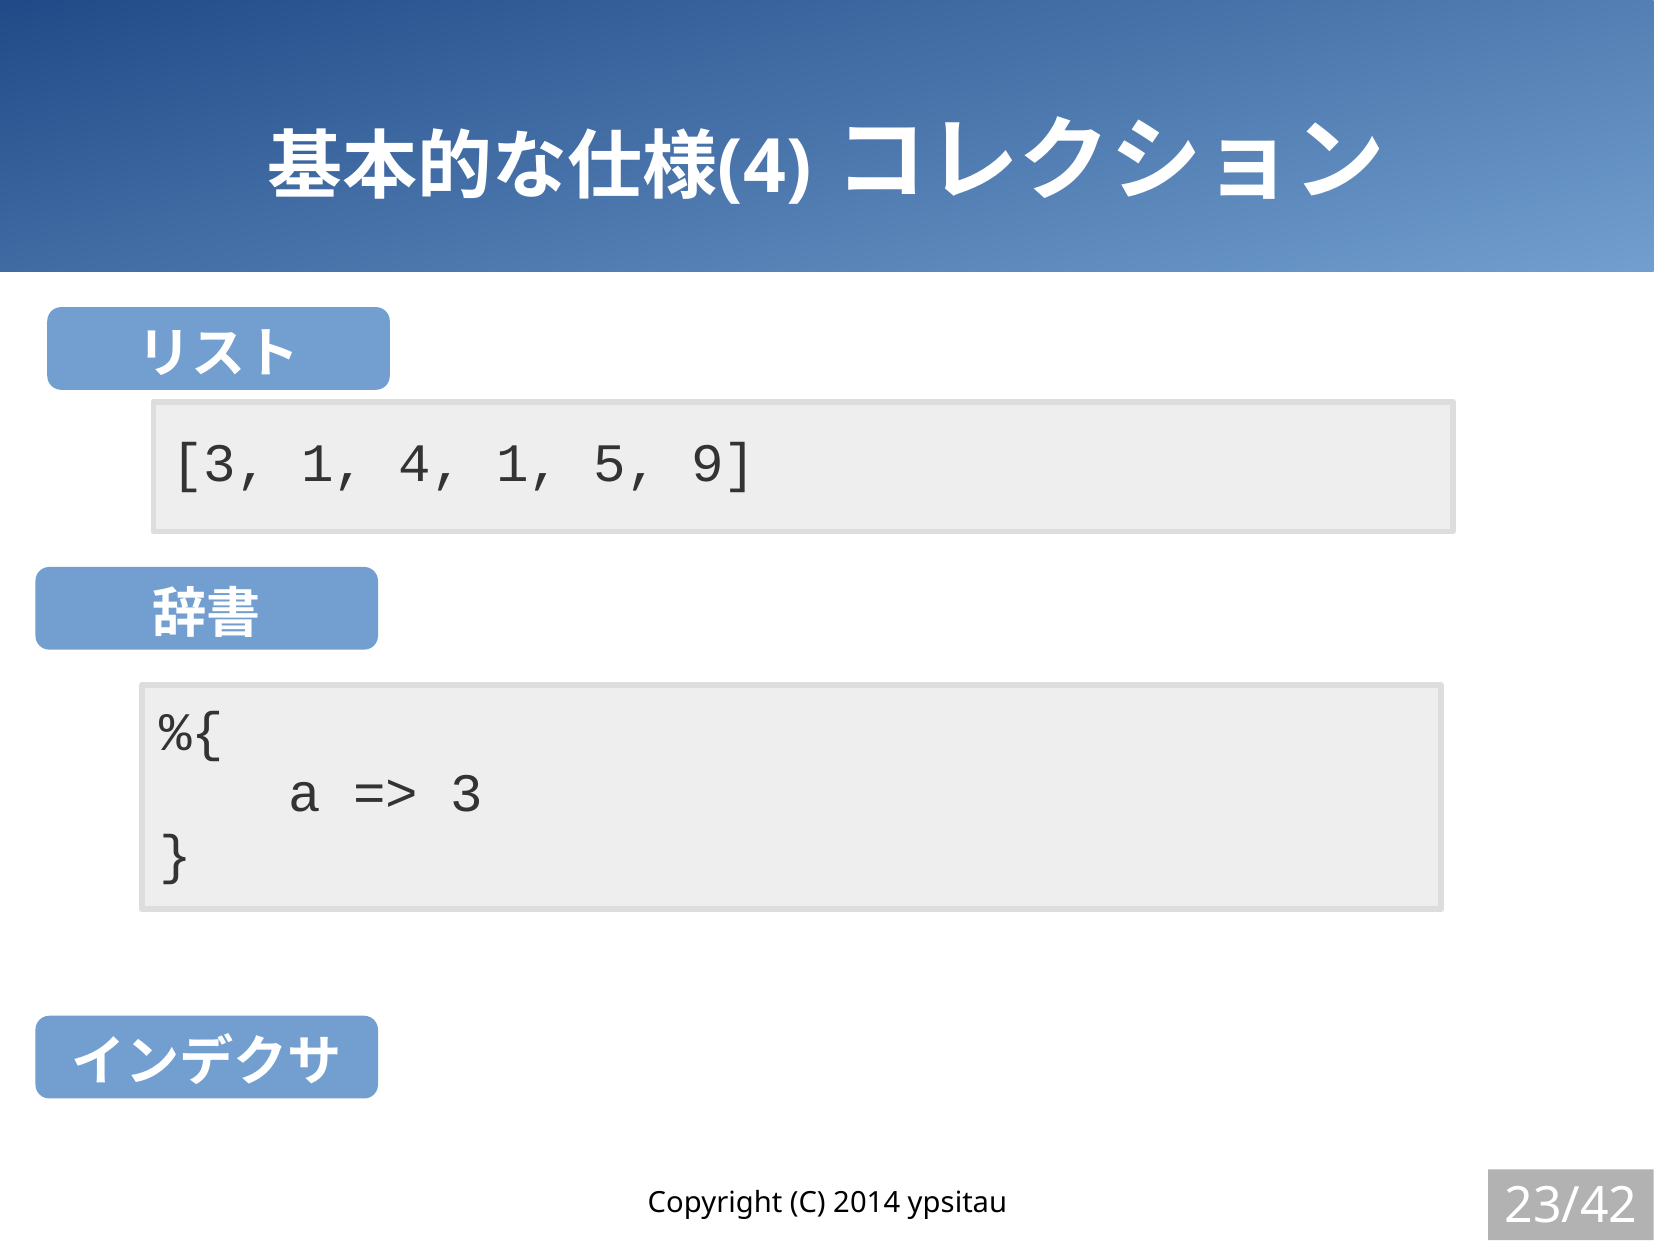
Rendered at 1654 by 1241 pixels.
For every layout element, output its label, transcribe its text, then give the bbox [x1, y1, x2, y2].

text_box %{ a => 3 } [141, 685, 1441, 910]
text_box 辞書 [35, 566, 379, 650]
text_box リスト [47, 307, 390, 390]
title 基本的な仕様(4) コレクション [82, 49, 1571, 257]
text_box [3, 1, 4, 1, 5, 9] [153, 401, 1453, 532]
text_box インデクサ [35, 1015, 379, 1099]
